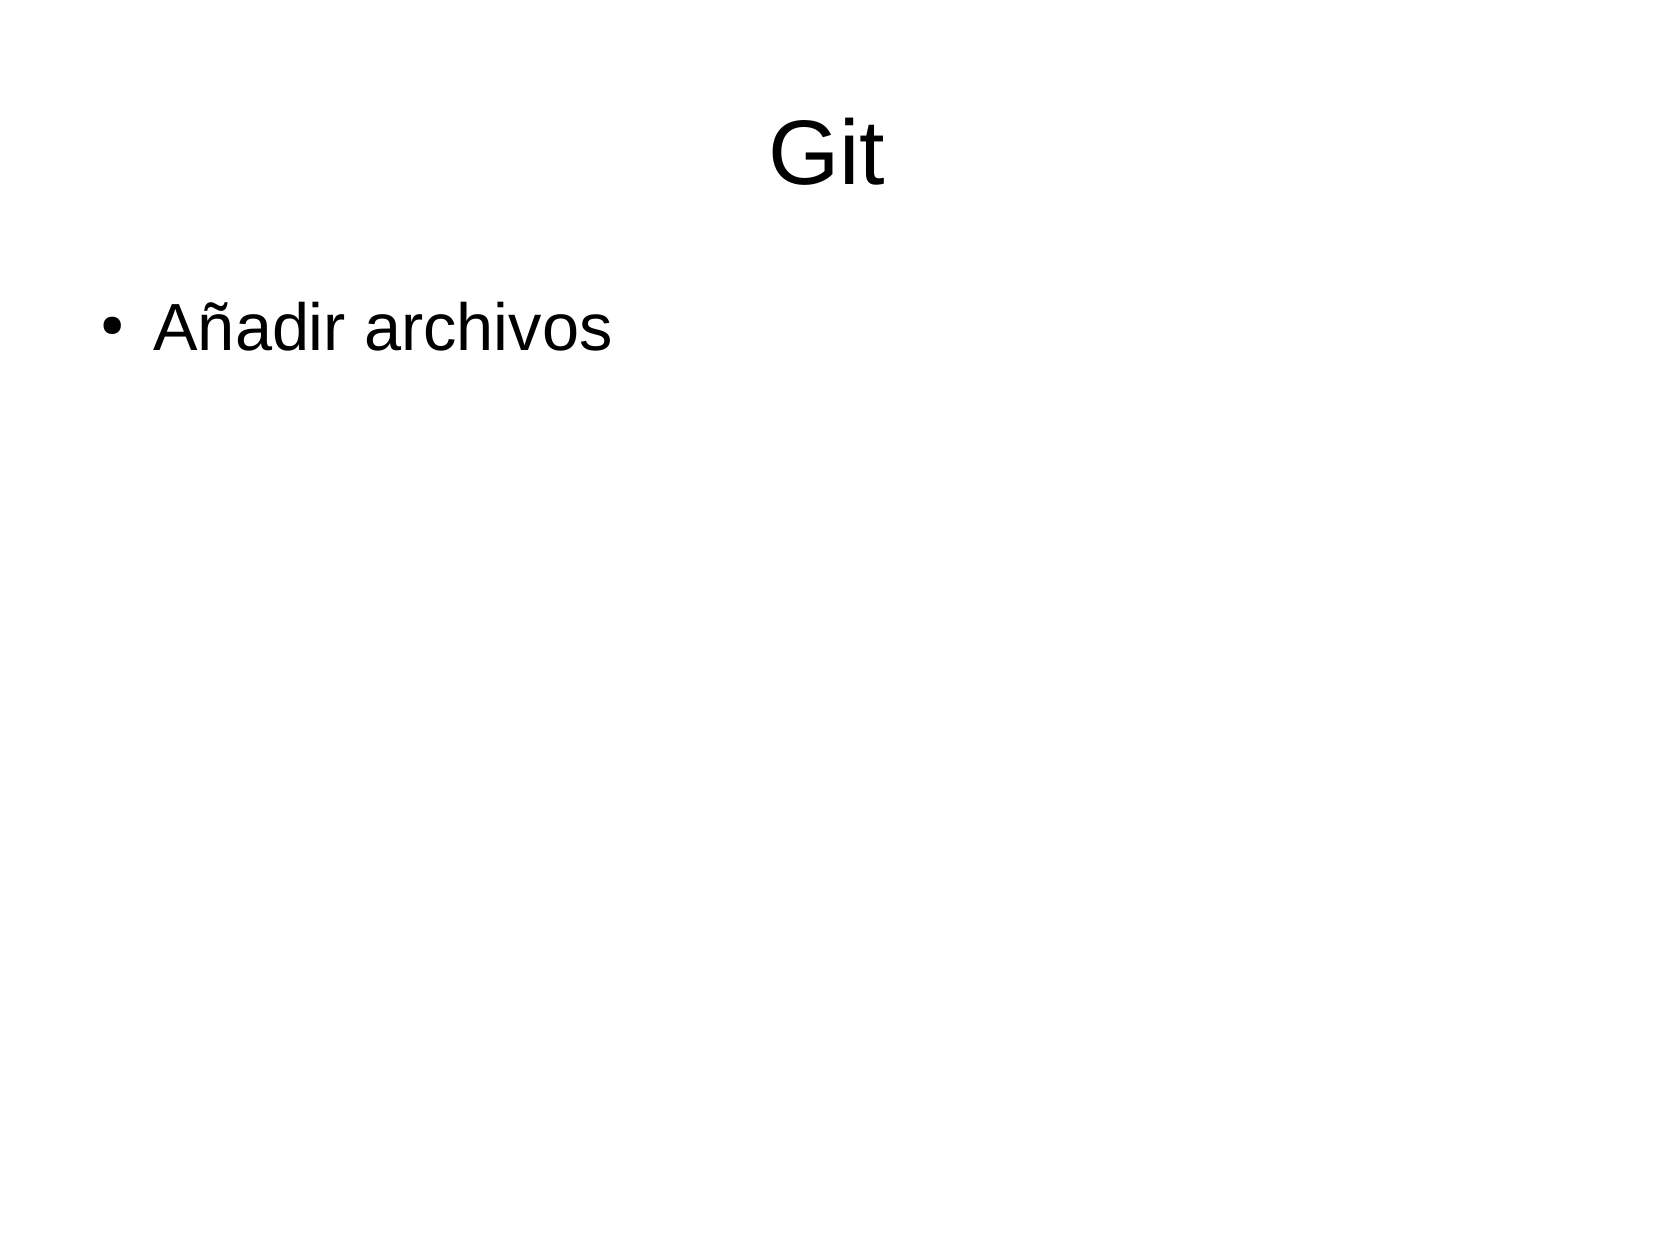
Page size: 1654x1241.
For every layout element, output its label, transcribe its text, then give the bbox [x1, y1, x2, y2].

list Añadir archivos [82, 290, 1571, 1010]
title Git [82, 49, 1571, 257]
